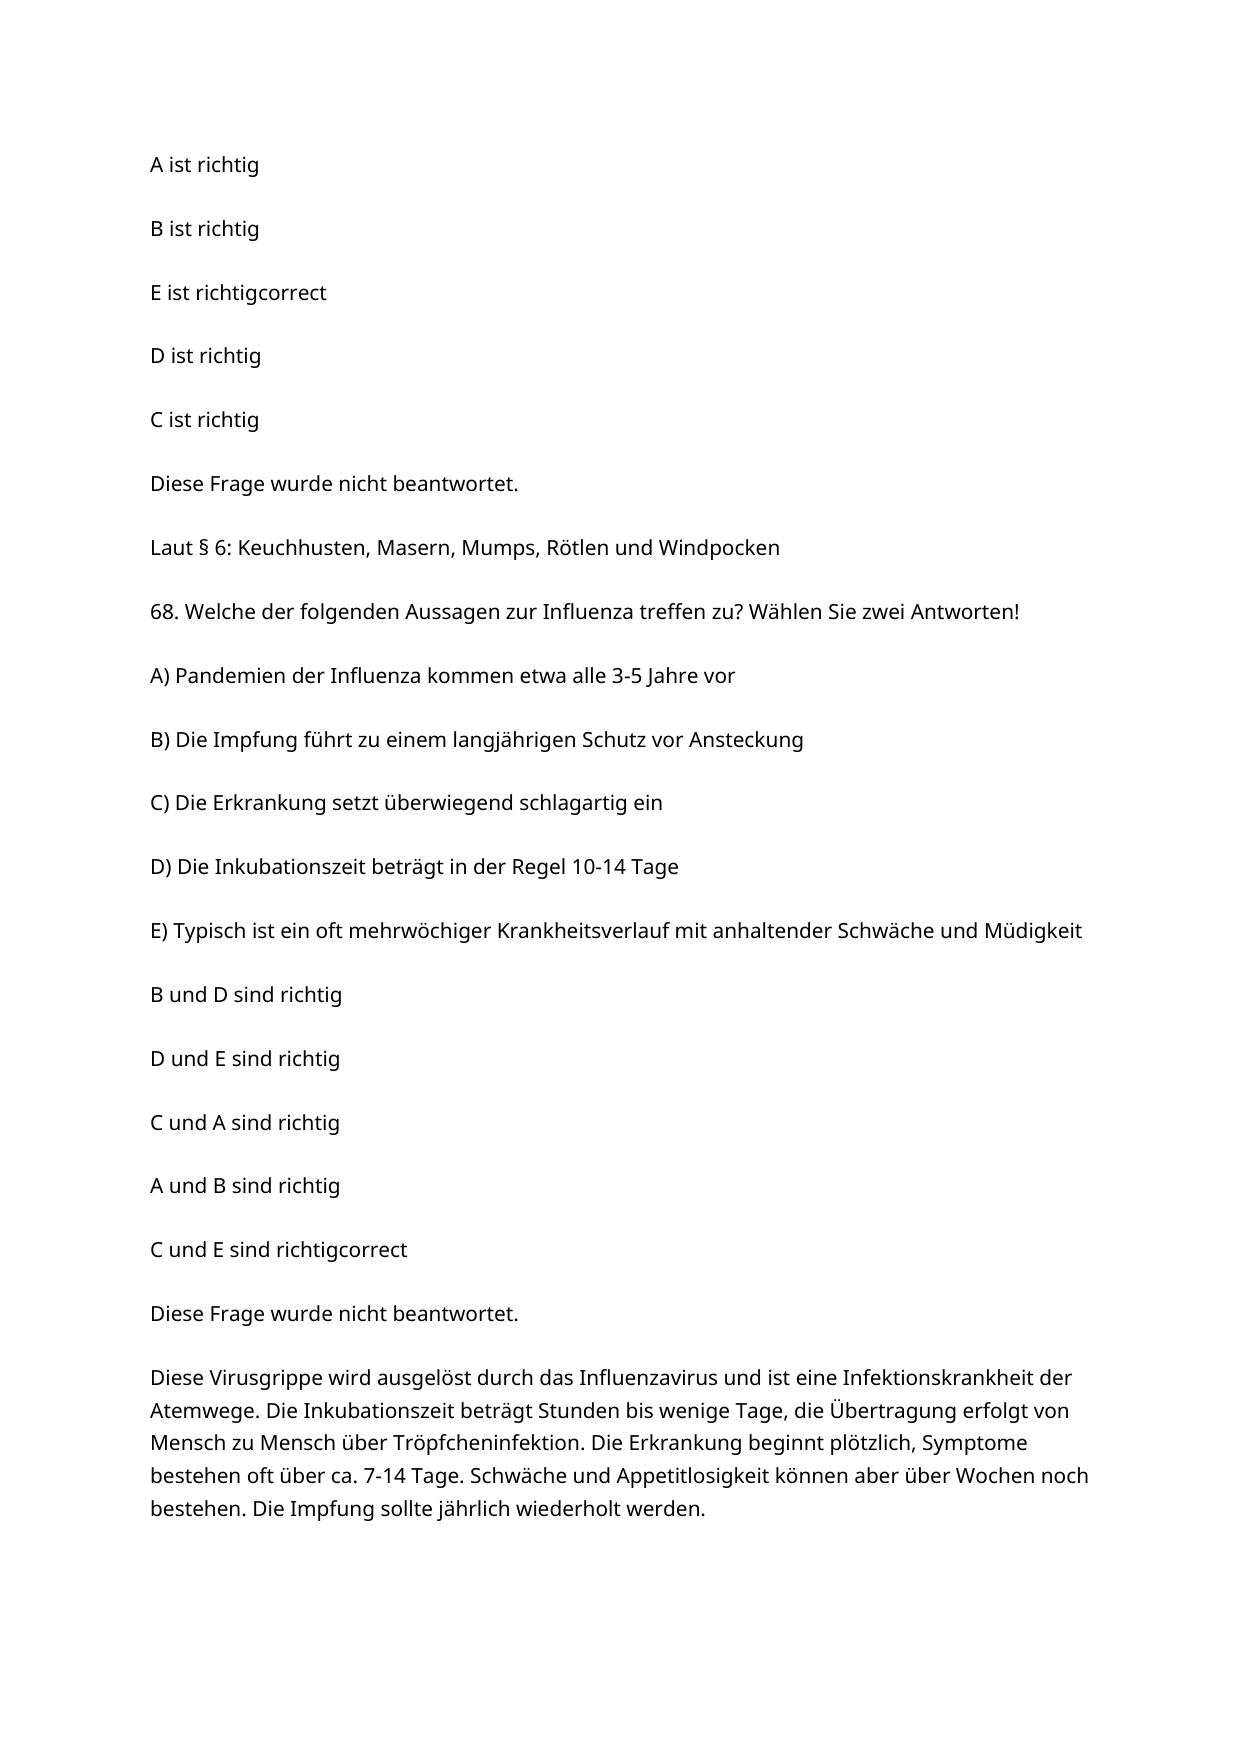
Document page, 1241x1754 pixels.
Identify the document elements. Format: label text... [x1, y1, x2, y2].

text Laut § 6: Keuchhusten, Masern, Mumps, Rötlen und Windpocken [150, 533, 1090, 562]
text Diese Frage wurde nicht beantwortet. [150, 1299, 1090, 1328]
text C) Die Erkrankung setzt überwiegend schlagartig ein [150, 788, 1090, 817]
text D) Die Inkubationszeit beträgt in der Regel 10-14 Tage [150, 852, 1090, 881]
text C ist richtig [150, 405, 1090, 434]
text B ist richtig [150, 214, 1090, 242]
text A) Pandemien der Influenza kommen etwa alle 3-5 Jahre vor [150, 661, 1090, 689]
text D ist richtig [150, 342, 1090, 370]
text B und D sind richtig [150, 980, 1090, 1008]
text A und B sind richtig [150, 1172, 1090, 1200]
text E) Typisch ist ein oft mehrwöchiger Krankheitsverlauf mit anhaltender Schwäche und Müdigkeit [150, 916, 1090, 945]
text Diese Virusgrippe wird ausgelöst durch das Influenzavirus und ist eine Infektionskrankheit der Atemwege. Die Inkubationszeit beträgt Stunden bis wenige Tage, die Übertragung erfolgt von Mensch zu Mensch über Tröpfcheninfektion. Die Erkrankung beginnt plötzlich, Symptome bestehen oft über ca. 7-14 Tage. Schwäche und Appetitlosigkeit können aber über Wochen noch bestehen. Die Impfung sollte jährlich wiederholt werden. [150, 1363, 1090, 1522]
text D und E sind richtig [150, 1044, 1090, 1072]
text Diese Frage wurde nicht beantwortet. [150, 469, 1090, 498]
text B) Die Impfung führt zu einem langjährigen Schutz vor Ansteckung [150, 725, 1090, 753]
text 68. Welche der folgenden Aussagen zur Influenza treffen zu? Wählen Sie zwei Antworten! [150, 597, 1090, 625]
text A ist richtig [150, 150, 1090, 178]
text C und A sind richtig [150, 1108, 1090, 1136]
text C und E sind richtigcorrect [150, 1236, 1090, 1264]
text E ist richtigcorrect [150, 278, 1090, 306]
